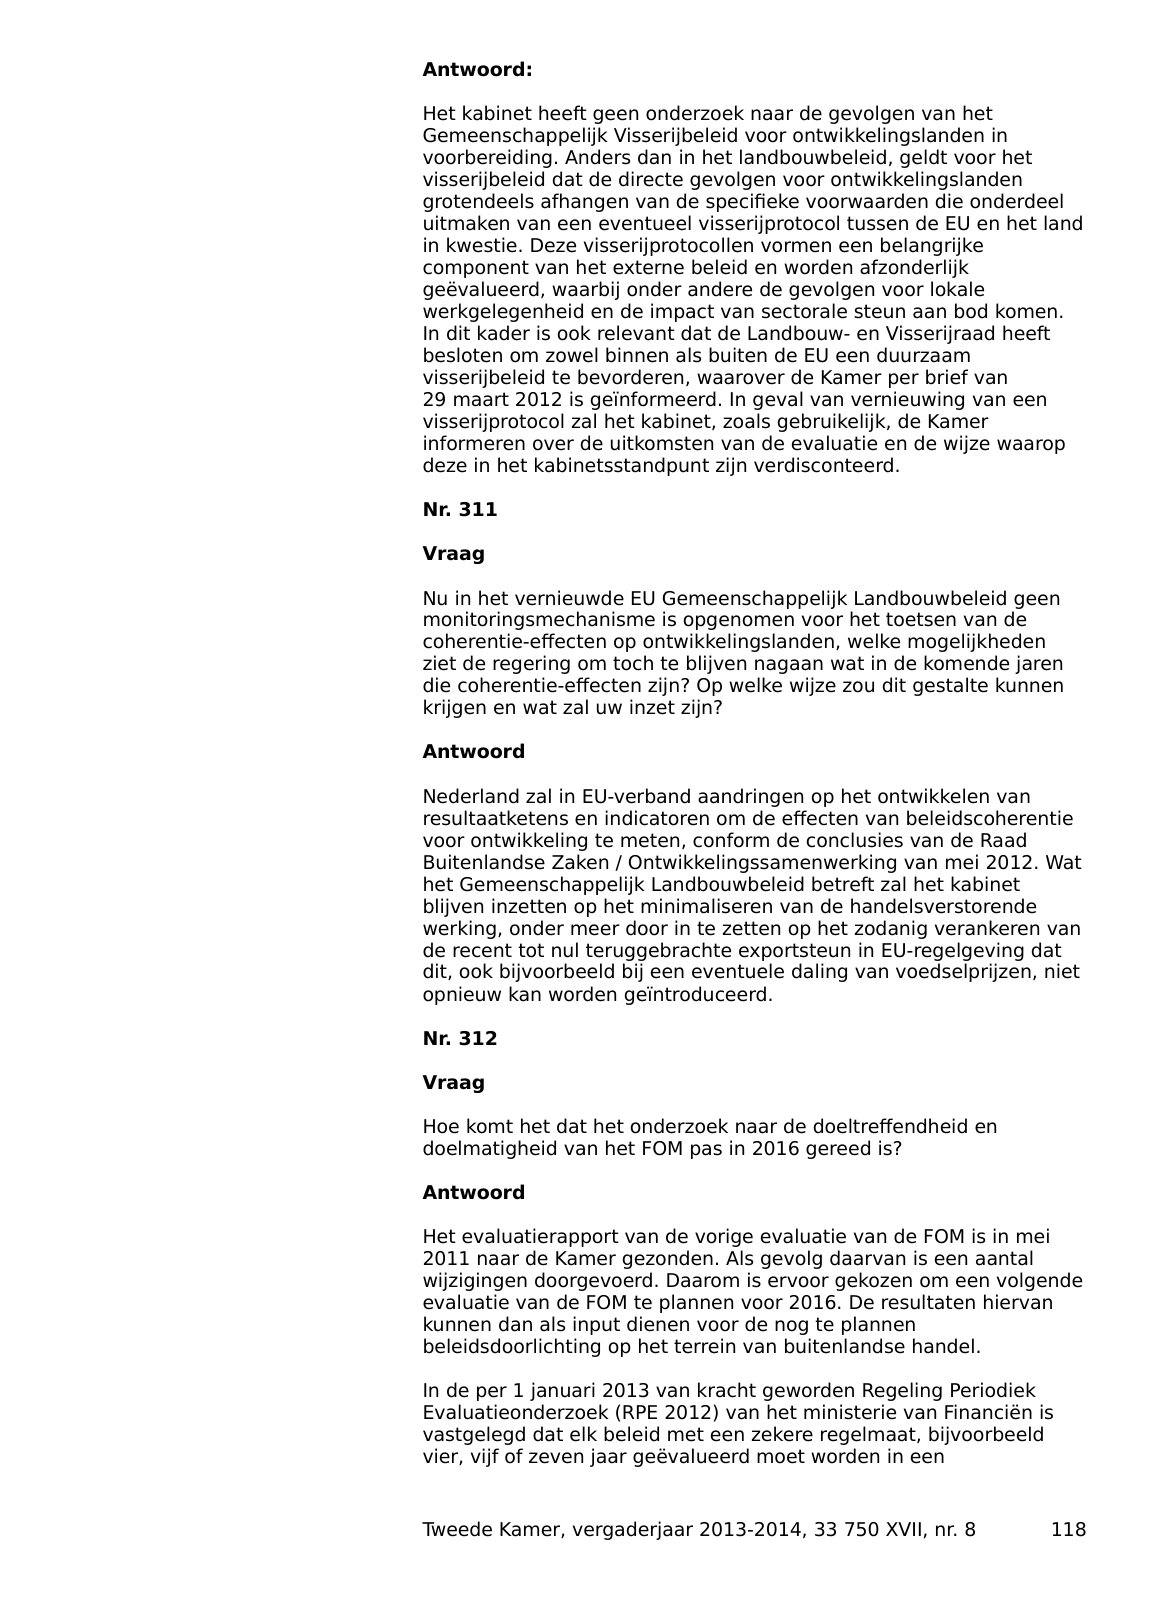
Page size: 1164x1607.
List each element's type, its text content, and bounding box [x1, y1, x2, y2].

subtitle Vraag [422, 543, 1087, 565]
subtitle Vraag [422, 1072, 1087, 1094]
text Hoe komt het dat het onderzoek naar de doeltreffendheid en doelmatigheid van het FOM pas in 2016 gereed is? [422, 1116, 1087, 1160]
text Nu in het vernieuwde EU Gemeenschappelijk Landbouwbeleid geen monitoringsmechanisme is opgenomen voor het toetsen van de coherentie-effecten op ontwikkelingslanden, welke mogelijkheden ziet de regering om toch te blijven nagaan wat in de komende jaren die coherentie-effecten zijn? Op welke wijze zou dit gestalte kunnen krijgen en wat zal uw inzet zijn? [422, 587, 1087, 719]
text Het evaluatierapport van de vorige evaluatie van de FOM is in mei 2011 naar de Kamer gezonden. Als gevolg daarvan is een aantal wijzigingen doorgevoerd. Daarom is ervoor gekozen om een volgende evaluatie van de FOM te plannen voor 2016. De resultaten hiervan kunnen dan als input dienen voor de nog te plannen beleidsdoorlichting op het terrein van buitenlandse handel. [422, 1226, 1087, 1358]
text Nederland zal in EU-verband aandringen op het ontwikkelen van resultaatketens en indicatoren om de effecten van beleidscoherentie voor ontwikkeling te meten, conform de conclusies van de Raad Buitenlandse Zaken / Ontwikkelingssamenwerking van mei 2012. Wat het Gemeenschappelijk Landbouwbeleid betreft zal het kabinet blijven inzetten op het minimaliseren van de handelsverstorende werking, onder meer door in te zetten op het zodanig verankeren van de recent tot nul teruggebrachte exportsteun in EU-regelgeving dat dit, ook bijvoorbeeld bij een eventuele daling van voedselprijzen, niet opnieuw kan worden geïntroduceerd. [422, 786, 1087, 1005]
subtitle Nr. 312 [422, 1028, 1087, 1049]
subtitle Antwoord [422, 741, 1087, 763]
text Het kabinet heeft geen onderzoek naar de gevolgen van het Gemeenschappelijk Visserijbeleid voor ontwikkelingslanden in voorbereiding. Anders dan in het landbouwbeleid, geldt voor het visserijbeleid dat de directe gevolgen voor ontwikkelingslanden grotendeels afhangen van de specifieke voorwaarden die onderdeel uitmaken van een eventueel visserijprotocol tussen de EU en het land in kwestie. Deze visserijprotocollen vormen een belangrijke component van het externe beleid en worden afzonderlijk geëvalueerd, waarbij onder andere de gevolgen voor lokale werkgelegenheid en de impact van sectorale steun aan bod komen. In dit kader is ook relevant dat de Landbouw- en Visserijraad heeft besloten om zowel binnen als buiten de EU een duurzaam visserijbeleid te bevorderen, waarover de Kamer per brief van 29 maart 2012 is geïnformeerd. In geval van vernieuwing van een visserijprotocol zal het kabinet, zoals gebruikelijk, de Kamer informeren over de uitkomsten van de evaluatie en de wijze waarop deze in het kabinetsstandpunt zijn verdisconteerd. [422, 103, 1087, 477]
subtitle Antwoord: [422, 59, 1087, 81]
subtitle Nr. 311 [422, 499, 1087, 521]
text In de per 1 januari 2013 van kracht geworden Regeling Periodiek Evaluatieonderzoek (RPE 2012) van het ministerie van Financiën is vastgelegd dat elk beleid met een zekere regelmaat, bijvoorbeeld vier, vijf of zeven jaar geëvalueerd moet worden in een [422, 1380, 1087, 1468]
subtitle Antwoord [422, 1182, 1087, 1204]
